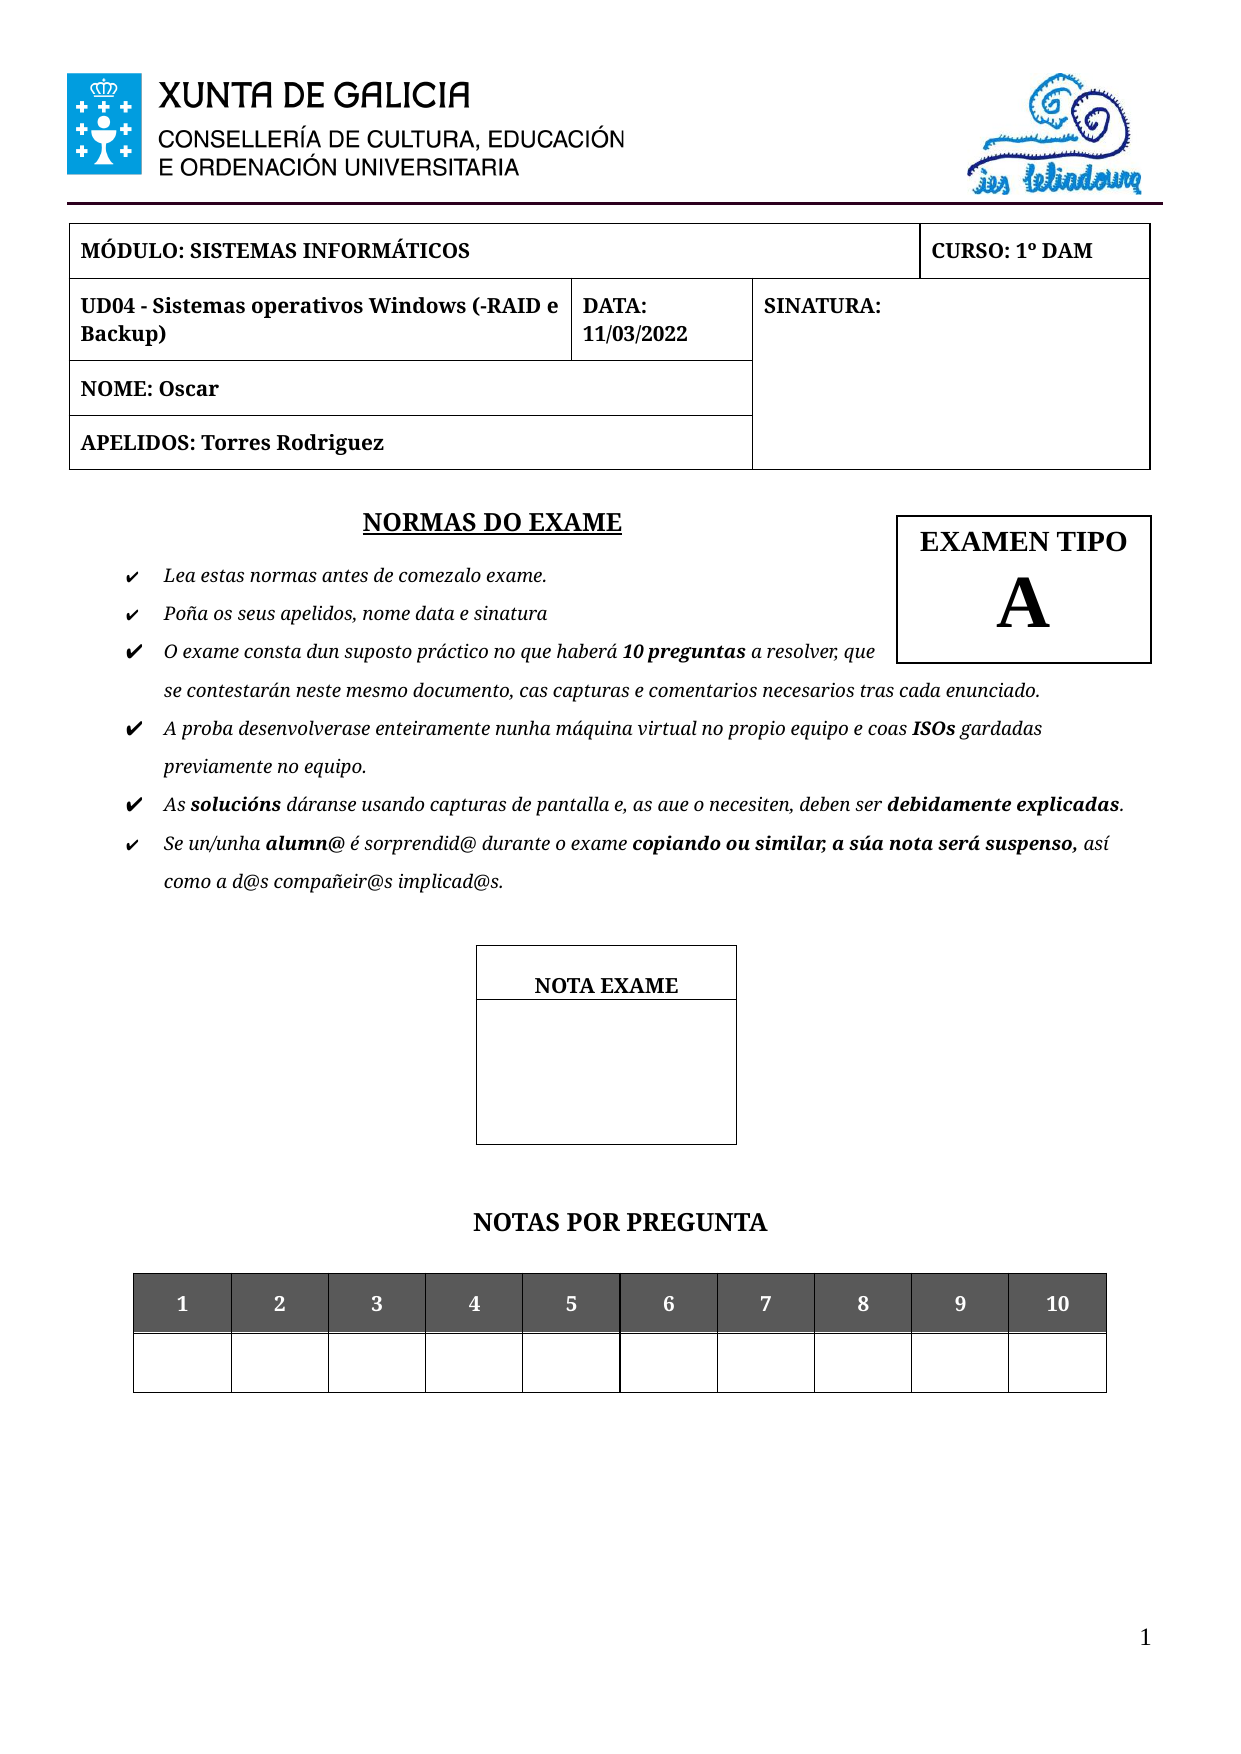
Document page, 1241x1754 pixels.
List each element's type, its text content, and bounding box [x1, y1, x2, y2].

table_cell [329, 1334, 425, 1392]
text EXAMEN TIPO [912, 524, 1135, 558]
table_cell [477, 1000, 736, 1144]
table_header NOTA EXAME [477, 946, 736, 999]
list Poña os seus apelidos, nome data e sinatura [126, 600, 896, 626]
picture [77, 102, 87, 112]
picture [67, 73, 624, 176]
picture [98, 117, 109, 128]
table_header 3 [329, 1274, 425, 1332]
list A proba desenvolverase enteiramente nunha máquina virtual no propio equipo e coas ISOs gardadas previamente no equipo. [126, 715, 1152, 779]
text A [912, 558, 1135, 644]
list As solucións dáranse usando capturas de pantalla e, as aue o necesiten, deben ser debidamente explicadas. [126, 792, 1152, 817]
table_header CURSO: 1º DAM [921, 224, 1149, 277]
picture [121, 124, 131, 134]
table_cell SINATURA: [753, 279, 1149, 469]
table_cell [621, 1334, 717, 1392]
table_header 10 [1009, 1274, 1106, 1332]
table_cell [1009, 1334, 1106, 1392]
picture [92, 131, 116, 164]
text NORMAS DO EXAME [89, 504, 1152, 538]
table_cell DATA: 11/03/2022 [572, 279, 752, 360]
list Lea estas normas antes de comezalo exame. [126, 562, 896, 588]
table_cell [523, 1334, 619, 1392]
picture [77, 146, 87, 156]
table_cell [232, 1334, 328, 1392]
table_header 2 [232, 1274, 328, 1332]
table_header 5 [523, 1274, 619, 1332]
table_header 9 [912, 1274, 1008, 1332]
table_cell [815, 1334, 911, 1392]
list O exame consta dun suposto práctico no que haberá 10 preguntas a resolver, que se contestarán neste mesmo documento, cas capturas e comentarios necesarios tras cada enunciado. [126, 639, 1152, 702]
table_cell [718, 1334, 814, 1392]
list Se un/unha alumn@ é sorprendid@ durante o exame copiando ou similar, a súa nota será suspenso, así como a d@s compañeir@s implicad@s. [126, 830, 1152, 893]
table_cell [134, 1334, 231, 1392]
table_header 1 [134, 1274, 231, 1332]
table_header 4 [426, 1274, 522, 1332]
picture [77, 124, 87, 134]
table_header 8 [815, 1274, 911, 1332]
table_cell UD04 - Sistemas operativos Windows (-RAID e Backup) [70, 279, 571, 360]
text NOTAS POR PREGUNTA [89, 1204, 1152, 1238]
table_header 7 [718, 1274, 814, 1332]
text NORMAS DO EXAME [898, 517, 1150, 662]
picture [121, 146, 131, 156]
picture [121, 102, 131, 112]
table_cell APELIDOS: Torres Rodriguez [70, 416, 752, 469]
table_cell [912, 1334, 1008, 1392]
table_header 6 [621, 1274, 717, 1332]
table_cell [426, 1334, 522, 1392]
picture [99, 102, 109, 112]
picture [967, 73, 1142, 195]
table_header MÓDULO: SISTEMAS INFORMÁTICOS [70, 224, 919, 277]
table_cell NOME: Oscar [70, 361, 752, 415]
